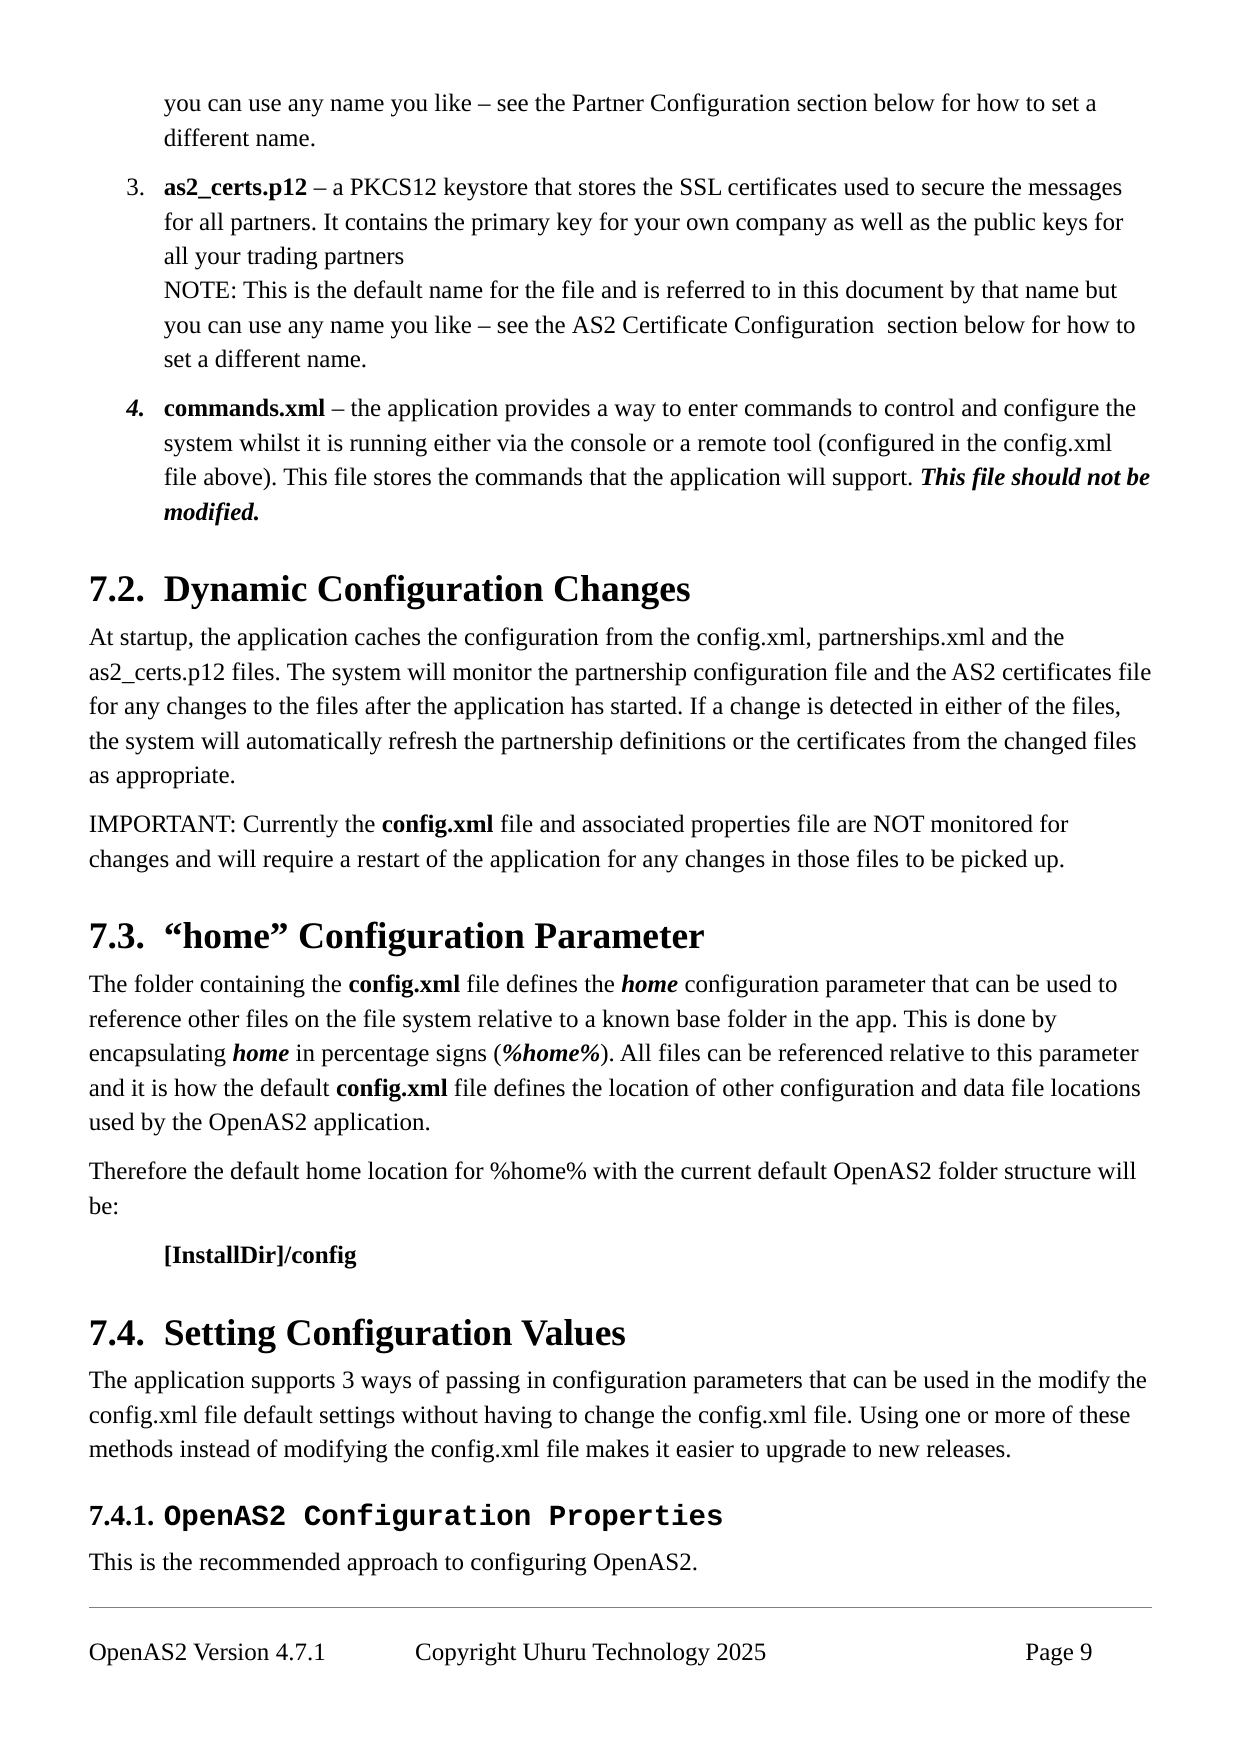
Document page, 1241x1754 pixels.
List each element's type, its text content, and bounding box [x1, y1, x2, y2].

subtitle Setting Configuration Values [88, 1310, 1152, 1353]
list commands.xml – the application provides a way to enter commands to control and configure the system whilst it is running either via the console or a remote tool (configured in the config.xml file above). This file stores the commands that the application will support. This file should not be modified. [126, 393, 1152, 526]
text Therefore the default home location for %home% with the current default OpenAS2 folder structure will be: [88, 1156, 1152, 1220]
text The application supports 3 ways of passing in configuration parameters that can be used in the modify the config.xml file default settings without having to change the config.xml file. Using one or more of these methods instead of modifying the config.xml file makes it easier to upgrade to new releases. [88, 1366, 1152, 1463]
subtitle Dynamic Configuration Changes [88, 567, 1152, 610]
subtitle OpenAS2 Configuration Properties [88, 1498, 1152, 1534]
subtitle “home” Configuration Parameter [88, 914, 1152, 957]
text [InstallDir]/config [163, 1240, 1152, 1269]
list you can use any name you like – see the Partner Configuration section below for how to set a different name. [126, 88, 1152, 152]
text IMPORTANT: Currently the config.xml file and associated properties file are NOT monitored for changes and will require a restart of the application for any changes in those files to be picked up. [88, 809, 1152, 873]
text The folder containing the config.xml file defines the home configuration parameter that can be used to reference other files on the file system relative to a known base folder in the app. This is done by encapsulating home in percentage signs (%home%). All files can be referenced relative to this parameter and it is how the default config.xml file defines the location of other configuration and data file locations used by the OpenAS2 application. [88, 969, 1152, 1136]
text This is the recommended approach to configuring OpenAS2. [88, 1547, 1152, 1575]
list as2_certs.p12 – a PKCS12 keystore that stores the SSL certificates used to secure the messages for all partners. It contains the primary key for your own company as well as the public keys for all your trading partners NOTE: This is the default name for the file and is referred to in this document by that name but you can use any name you like – see the AS2 Certificate Configuration section below for how to set a different name. [126, 172, 1152, 373]
text At startup, the application caches the configuration from the config.xml, partnerships.xml and the as2_certs.p12 files. The system will monitor the partnership configuration file and the AS2 certificates file for any changes to the files after the application has started. If a change is detected in either of the files, the system will automatically refresh the partnership definitions or the certificates from the changed files as appropriate. [88, 622, 1152, 789]
